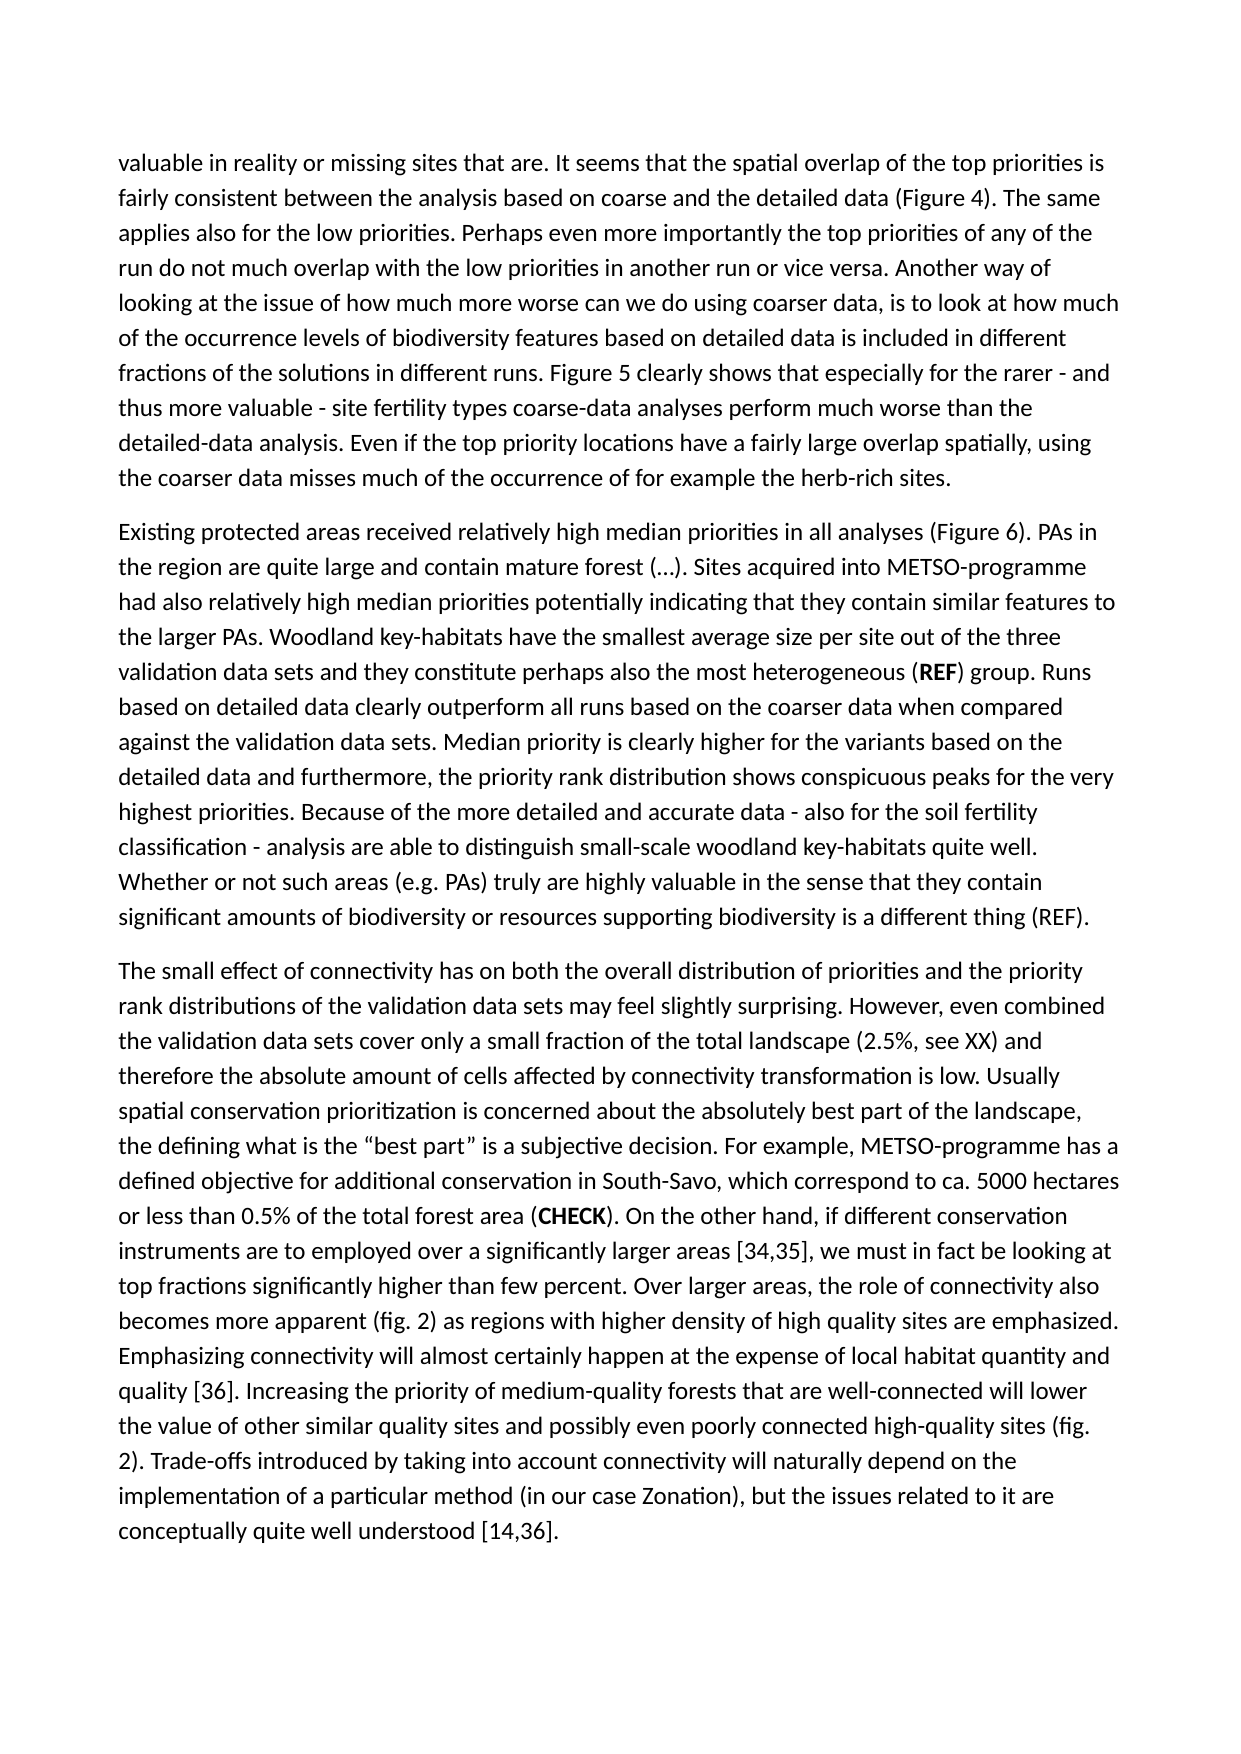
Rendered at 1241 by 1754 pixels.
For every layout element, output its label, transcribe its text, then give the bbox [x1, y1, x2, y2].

text Existing protected areas received relatively high median priorities in all analyses (Figure 6). PAs in the region are quite large and contain mature forest (…). Sites acquired into METSO-programme had also relatively high median priorities potentially indicating that they contain similar features to the larger PAs. Woodland key-habitats have the smallest average size per site out of the three validation data sets and they constitute perhaps also the most heterogeneous (REF) group. Runs based on detailed data clearly outperform all runs based on the coarser data when compared against the validation data sets. Median priority is clearly higher for the variants based on the detailed data and furthermore, the priority rank distribution shows conspicuous peaks for the very highest priorities. Because of the more detailed and accurate data - also for the soil fertility classification - analysis are able to distinguish small-scale woodland key-habitats quite well. Whether or not such areas (e.g. PAs) truly are highly valuable in the sense that they contain significant amounts of biodiversity or resources supporting biodiversity is a different thing (REF). [118, 516, 1122, 932]
text The small effect of connectivity has on both the overall distribution of priorities and the priority rank distributions of the validation data sets may feel slightly surprising. However, even combined the validation data sets cover only a small fraction of the total landscape (2.5%, see XX) and therefore the absolute amount of cells affected by connectivity transformation is low. Usually spatial conservation prioritization is concerned about the absolutely best part of the landscape, the defining what is the “best part” is a subjective decision. For example, METSO-programme has a defined objective for additional conservation in South-Savo, which correspond to ca. 5000 hectares or less than 0.5% of the total forest area (CHECK). On the other hand, if different conservation instruments are to employed over a significantly larger areas [34,35], we must in fact be looking at top fractions significantly higher than few percent. Over larger areas, the role of connectivity also becomes more apparent (fig. 2) as regions with higher density of high quality sites are emphasized. Emphasizing connectivity will almost certainly happen at the expense of local habitat quantity and quality [36]. Increasing the priority of medium-quality forests that are well-connected will lower the value of other similar quality sites and possibly even poorly connected high-quality sites (fig. 2). Trade-offs introduced by taking into account connectivity will naturally depend on the implementation of a particular method (in our case Zonation), but the issues related to it are conceptually quite well understood [14,36]. [118, 955, 1122, 1546]
text valuable in reality or missing sites that are. It seems that the spatial overlap of the top priorities is fairly consistent between the analysis based on coarse and the detailed data (Figure 4). The same applies also for the low priorities. Perhaps even more importantly the top priorities of any of the run do not much overlap with the low priorities in another run or vice versa. Another way of looking at the issue of how much more worse can we do using coarser data, is to look at how much of the occurrence levels of biodiversity features based on detailed data is included in different fractions of the solutions in different runs. Figure 5 clearly shows that especially for the rarer - and thus more valuable - site fertility types coarse-data analyses perform much worse than the detailed-data analysis. Even if the top priority locations have a fairly large overlap spatially, using the coarser data misses much of the occurrence of for example the herb-rich sites. [118, 148, 1122, 493]
